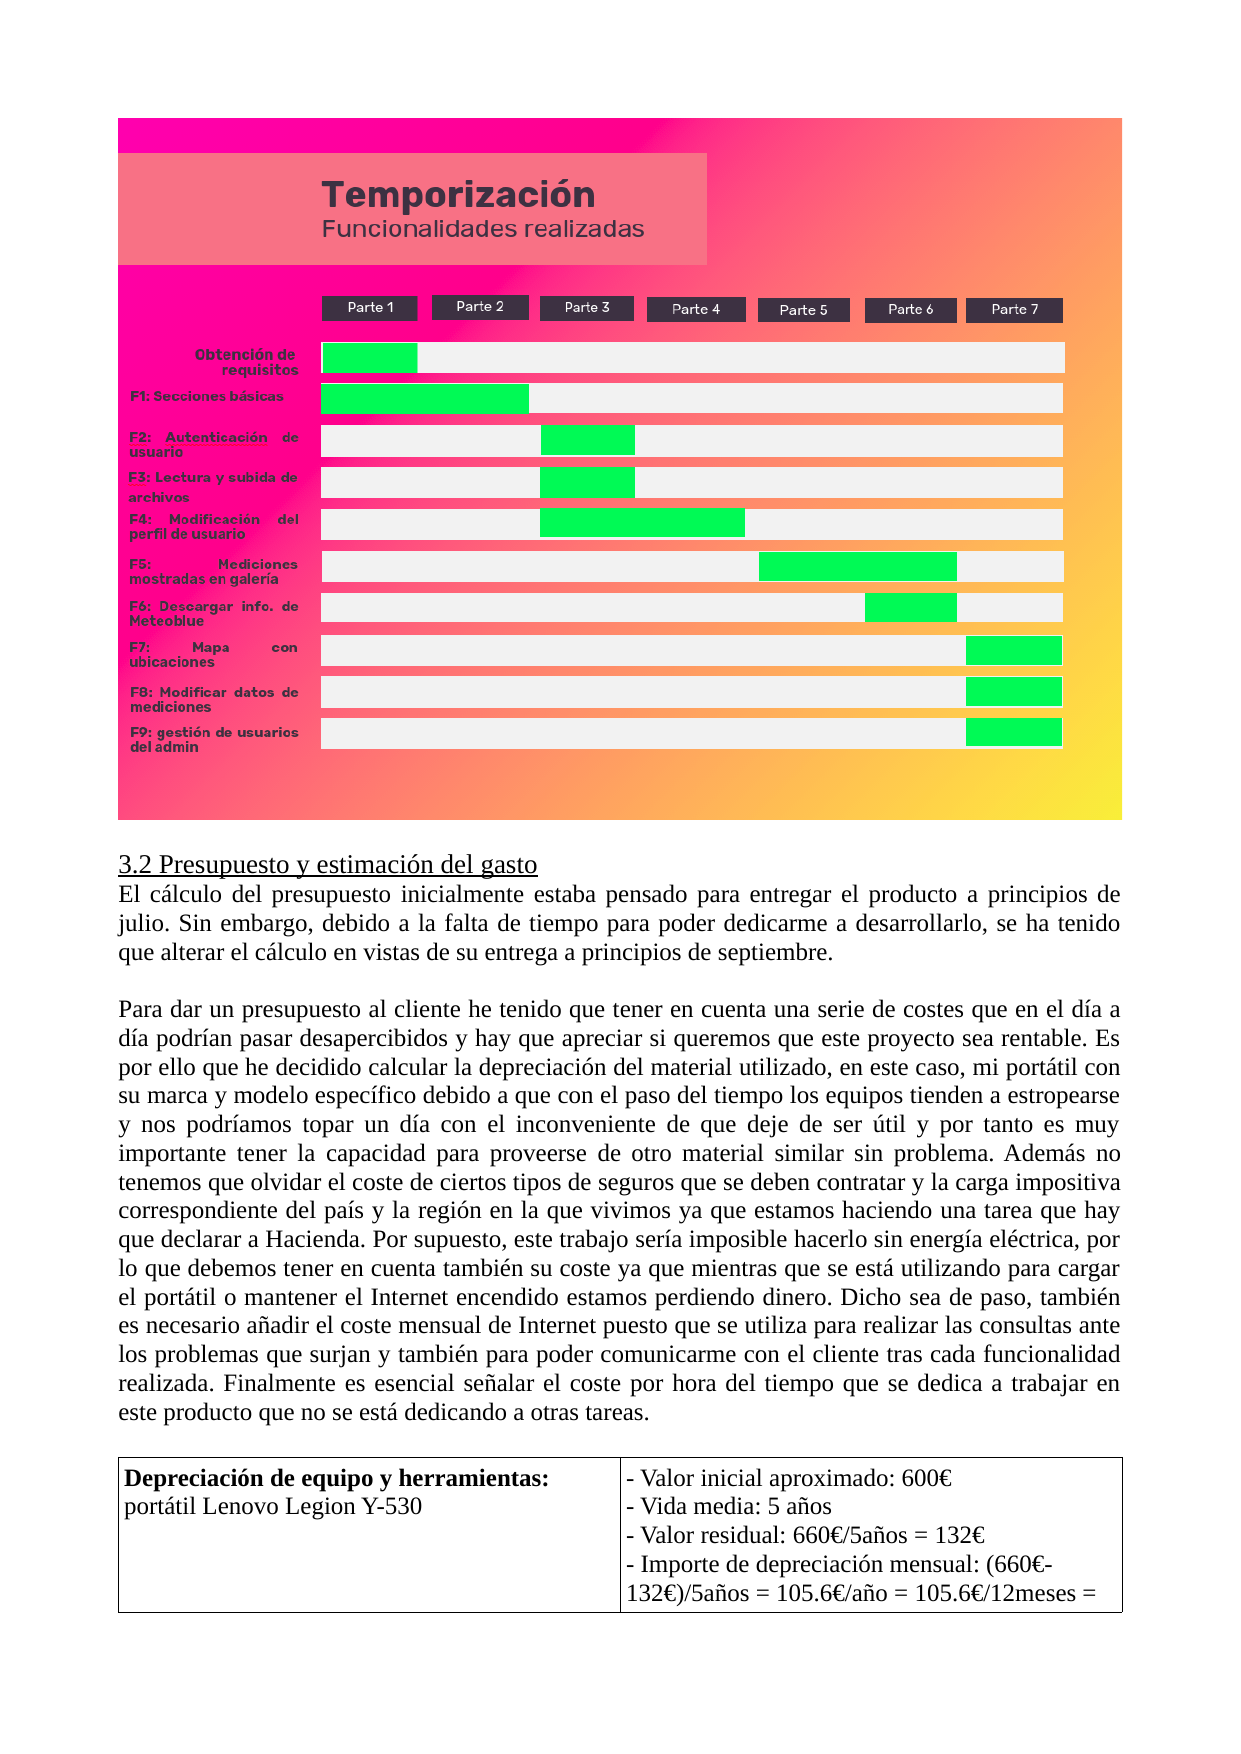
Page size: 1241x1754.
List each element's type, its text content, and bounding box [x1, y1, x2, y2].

table_header Depreciación de equipo y herramientas: portátil Lenovo Legion Y-530 [119, 1458, 620, 1612]
table_header - Valor inicial aproximado: 600€ - Vida media: 5 años - Valor residual: 660€/5años = 132€ - Importe de depreciación mensual: (660€- 132€)/5años = 105.6€/año = 105.6€/12meses = [621, 1458, 1122, 1612]
picture [118, 118, 1123, 820]
text El cálculo del presupuesto inicialmente estaba pensado para entregar el producto a principios de julio. Sin embargo, debido a la falta de tiempo para poder dedicarme a desarrollarlo, se ha tenido que alterar el cálculo en vistas de su entrega a principios de septiembre. [118, 879, 1122, 966]
text Para dar un presupuesto al cliente he tenido que tener en cuenta una serie de costes que en el día a día podrían pasar desapercibidos y hay que apreciar si queremos que este proyecto sea rentable. Es por ello que he decidido calcular la depreciación del material utilizado, en este caso, mi portátil con su marca y modelo específico debido a que con el paso del tiempo los equipos tienden a estropearse y nos podríamos topar un día con el inconveniente de que deje de ser útil y por tanto es muy importante tener la capacidad para proveerse de otro material similar sin problema. Además no tenemos que olvidar el coste de ciertos tipos de seguros que se deben contratar y la carga impositiva correspondiente del país y la región en la que vivimos ya que estamos haciendo una tarea que hay que declarar a Hacienda. Por supuesto, este trabajo sería imposible hacerlo sin energía eléctrica, por lo que debemos tener en cuenta también su coste ya que mientras que se está utilizando para cargar el portátil o mantener el Internet encendido estamos perdiendo dinero. Dicho sea de paso, también es necesario añadir el coste mensual de Internet puesto que se utiliza para realizar las consultas ante los problemas que surjan y también para poder comunicarme con el cliente tras cada funcionalidad realizada. Finalmente es esencial señalar el coste por hora del tiempo que se dedica a trabajar en este producto que no se está dedicando a otras tareas. [118, 994, 1122, 1426]
text 3.2 Presupuesto y estimación del gasto [118, 848, 1122, 879]
